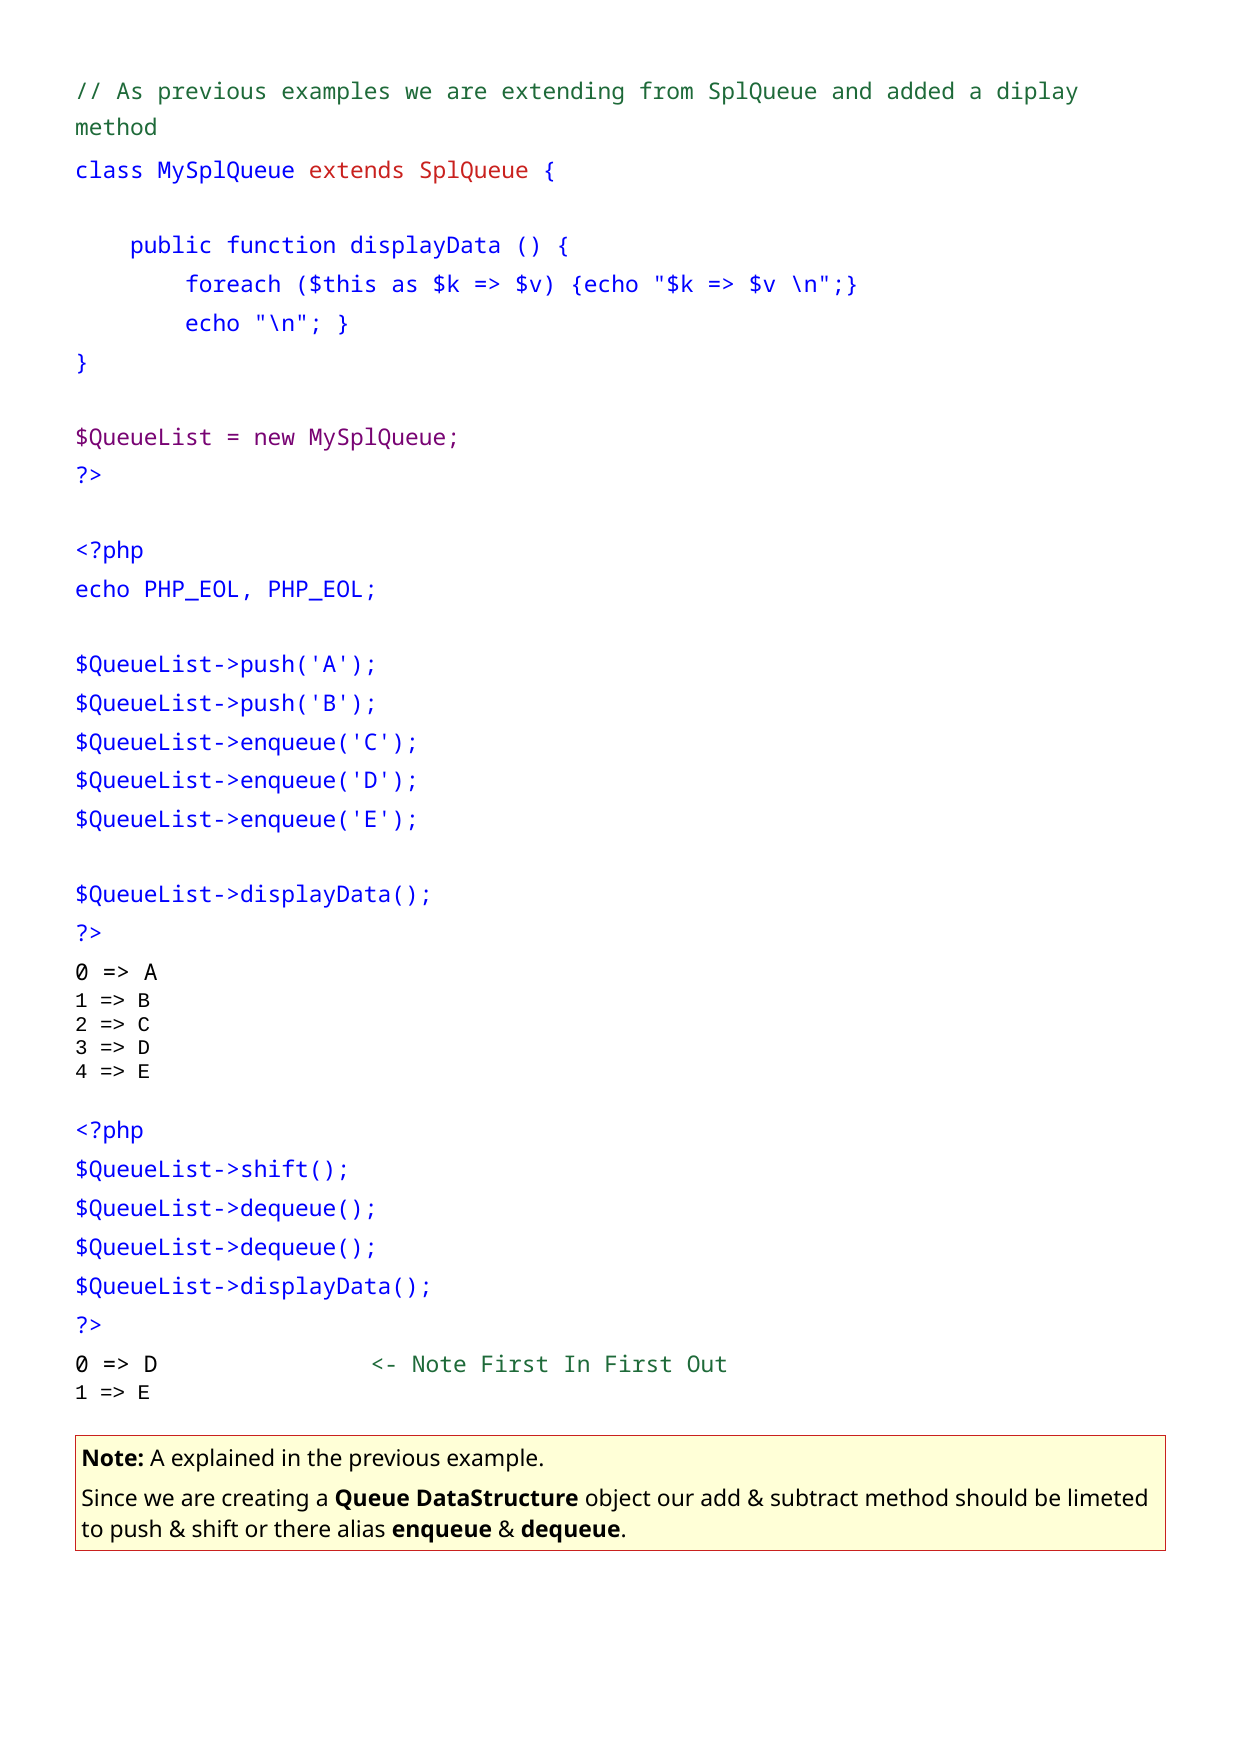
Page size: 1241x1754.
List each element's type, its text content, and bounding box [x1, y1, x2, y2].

text 0 => A [75, 956, 1166, 987]
text <?php [75, 1114, 1166, 1145]
text echo PHP_EOL, PHP_EOL; [75, 573, 1166, 604]
text $QueueList->dequeue(); [75, 1192, 1166, 1223]
text $QueueList->displayData(); [75, 878, 1166, 909]
text 0 => D <- Note First In First Out [75, 1348, 1166, 1379]
text $QueueList->dequeue(); [75, 1231, 1166, 1262]
text 3 => D [75, 1037, 1166, 1061]
text ?> [75, 1309, 1166, 1340]
text $QueueList->displayData(); [75, 1270, 1166, 1301]
text } [75, 346, 1166, 377]
text foreach ($this as $k => $v) {echo "$k => $v \n";} [75, 268, 1166, 299]
text 2 => C [75, 1014, 1166, 1037]
text $QueueList->enqueue('C'); [75, 725, 1166, 757]
text 1 => B [75, 990, 1166, 1014]
text 1 => E [75, 1382, 1166, 1406]
text Note: A explained in the previous example. [76, 1436, 1165, 1473]
text ?> [75, 459, 1166, 491]
text public function displayData () { [75, 229, 1166, 260]
text $QueueList->enqueue('D'); [75, 764, 1166, 796]
text <?php [75, 534, 1166, 565]
text 4 => E [75, 1061, 1166, 1085]
text $QueueList = new MySplQueue; [75, 420, 1166, 452]
text $QueueList->shift(); [75, 1153, 1166, 1184]
text $QueueList->enqueue('E'); [75, 803, 1166, 834]
text Since we are creating a Queue DataStructure object our add & subtract method should be limeted to push & shift or there alias enqueue & dequeue. [76, 1476, 1165, 1550]
text echo "\n"; } [75, 307, 1166, 338]
text ?> [75, 917, 1166, 948]
text class MySplQueue extends SplQueue { [75, 154, 1166, 186]
text $QueueList->push('B'); [75, 686, 1166, 718]
text // As previous examples we are extending from SplQueue and added a diplay method [75, 75, 1166, 142]
text $QueueList->push('A'); [75, 647, 1166, 679]
